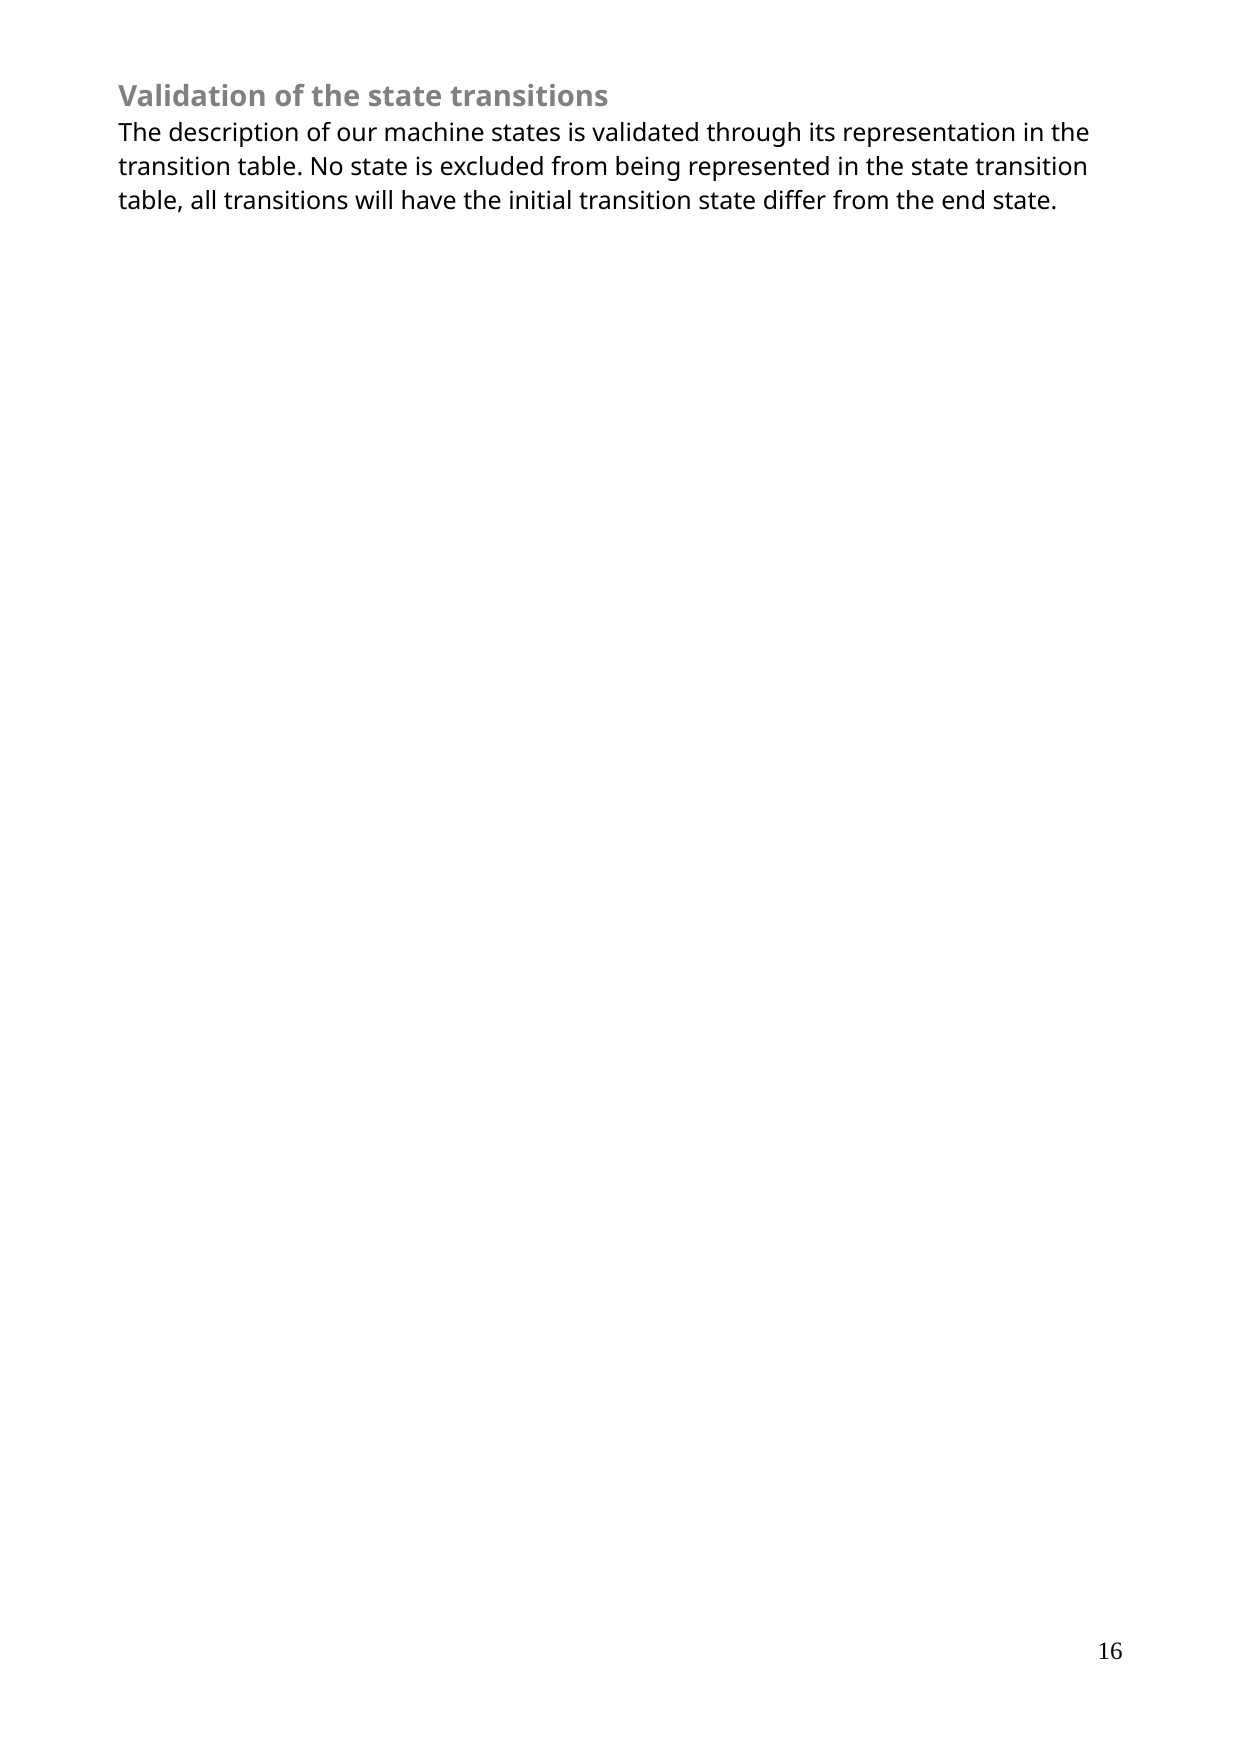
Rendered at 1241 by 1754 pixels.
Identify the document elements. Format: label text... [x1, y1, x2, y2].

subtitle Validation of the state transitions [118, 75, 1122, 115]
text The description of our machine states is validated through its representation in the transition table. No state is excluded from being represented in the state transition table, all transitions will have the initial transition state differ from the end state. [118, 115, 1122, 217]
